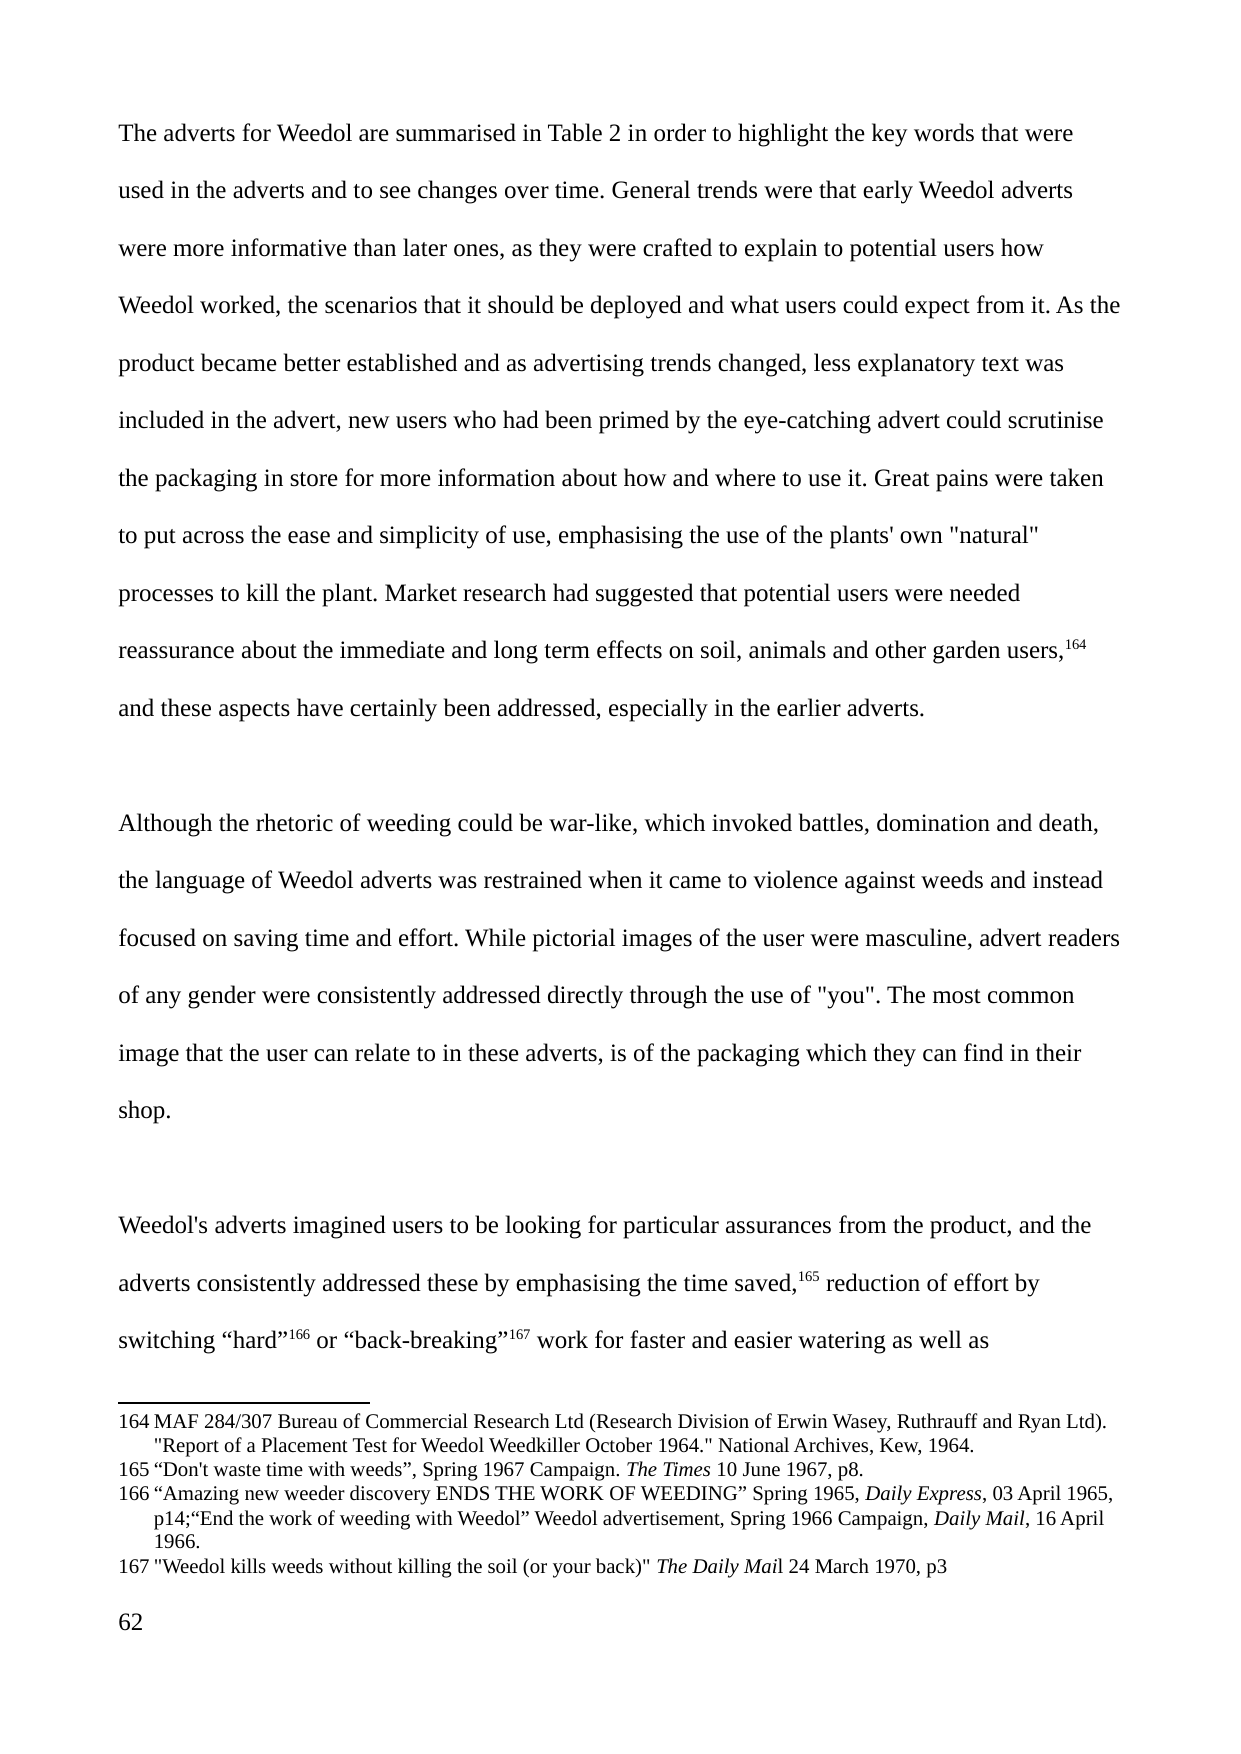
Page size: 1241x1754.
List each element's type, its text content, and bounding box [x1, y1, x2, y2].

text MAF 284/307 Bureau of Commercial Research Ltd (Research Division of Erwin Wasey, Ruthrauff and Ryan Ltd). "Report of a Placement Test for Weedol Weedkiller October 1964." National Archives, Kew, 1964. [118, 1409, 1122, 1457]
text Although the rhetoric of weeding could be war-like, which invoked battles, domination and death, the language of Weedol adverts was restrained when it came to violence against weeds and instead focused on saving time and effort. While pictorial images of the user were masculine, advert readers of any gender were consistently addressed directly through the use of "you". The most common image that the user can relate to in these adverts, is of the packaging which they can find in their shop. [118, 808, 1122, 1124]
text The adverts for Weedol are summarised in Table 2 in order to highlight the key words that were used in the adverts and to see changes over time. General trends were that early Weedol adverts were more informative than later ones, as they were crafted to explain to potential users how Weedol worked, the scenarios that it should be deployed and what users could expect from it. As the product became better established and as advertising trends changed, less explanatory text was included in the advert, new users who had been primed by the eye-catching advert could scrutinise the packaging in store for more information about how and where to use it. Great pains were taken to put across the ease and simplicity of use, emphasising the use of the plants' own "natural" processes to kill the plant. Market research had suggested that potential users were needed reassurance about the immediate and long term effects on soil, animals and other garden users, and these aspects have certainly been addressed, especially in the earlier adverts. [118, 118, 1122, 722]
text “Amazing new weeder discovery ENDS THE WORK OF WEEDING” Spring 1965, Daily Express, 03 April 1965, p14;“End the work of weeding with Weedol” Weedol advertisement, Spring 1966 Campaign, Daily Mail, 16 April 1966. [118, 1481, 1122, 1553]
text “Don't waste time with weeds”, Spring 1967 Campaign. The Times 10 June 1967, p8. [118, 1457, 1122, 1481]
text Weedol's adverts imagined users to be looking for particular assurances from the product, and the adverts consistently addressed these by emphasising the time saved, reduction of effort by switching “hard” or “back-breaking” work for faster and easier watering as well as [118, 1211, 1122, 1354]
text "Weedol kills weeds without killing the soil (or your back)" The Daily Mail 24 March 1970, p3 [118, 1553, 1122, 1578]
